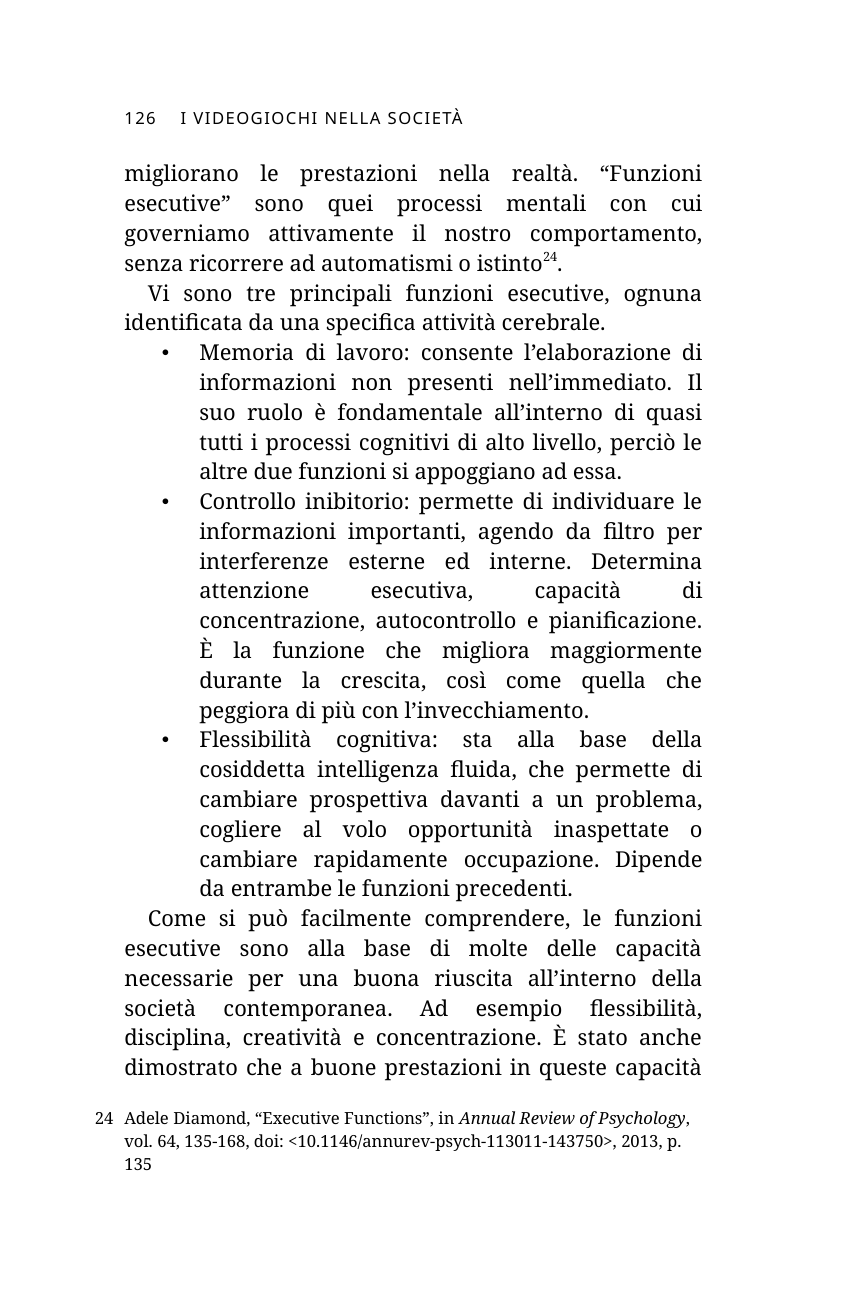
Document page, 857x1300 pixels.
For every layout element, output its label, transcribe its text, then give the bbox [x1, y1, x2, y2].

text Adele Diamond, “Executive Functions”, in Annual Review of Psychology, vol. 64, 135-168, doi: <10.1146/annurev-psych-113011-143750>, 2013, p. 135 [94, 1107, 703, 1175]
text Come si può facilmente comprendere, le funzioni esecutive sono alla base di molte delle capacità necessarie per una buona riuscita all’interno della società contemporanea. Ad esempio flessibilità, disciplina, creatività e concentrazione. È stato anche dimostrato che a buone prestazioni in queste capacità [124, 903, 703, 1082]
list Memoria di lavoro: consente l’elaborazione di informazioni non presenti nell’immediato. Il suo ruolo è fondamentale all’interno di quasi tutti i processi cognitivi di alto livello, perciò le altre due funzioni si appoggiano ad essa. [162, 337, 703, 486]
list Flessibilità cognitiva: sta alla base della cosiddetta intelligenza fluida, che permette di cambiare prospettiva davanti a un problema, cogliere al volo opportunità inaspettate o cambiare rapidamente occupazione. Dipende da entrambe le funzioni precedenti. [162, 724, 703, 903]
text Vi sono tre principali funzioni esecutive, ognuna identificata da una specifica attività cerebrale. [124, 278, 703, 337]
text migliorano le prestazioni nella realtà. “Funzioni esecutive” sono quei processi mentali con cui governiamo attivamente il nostro comportamento, senza ricorrere ad automatismi o istinto. [124, 158, 703, 278]
list Controllo inibitorio: permette di individuare le informazioni importanti, agendo da filtro per interferenze esterne ed interne. Determina attenzione esecutiva, capacità di concentrazione, autocontrollo e pianificazione. È la funzione che migliora maggiormente durante la crescita, così come quella che peggiora di più con l’invecchiamento. [162, 486, 703, 724]
